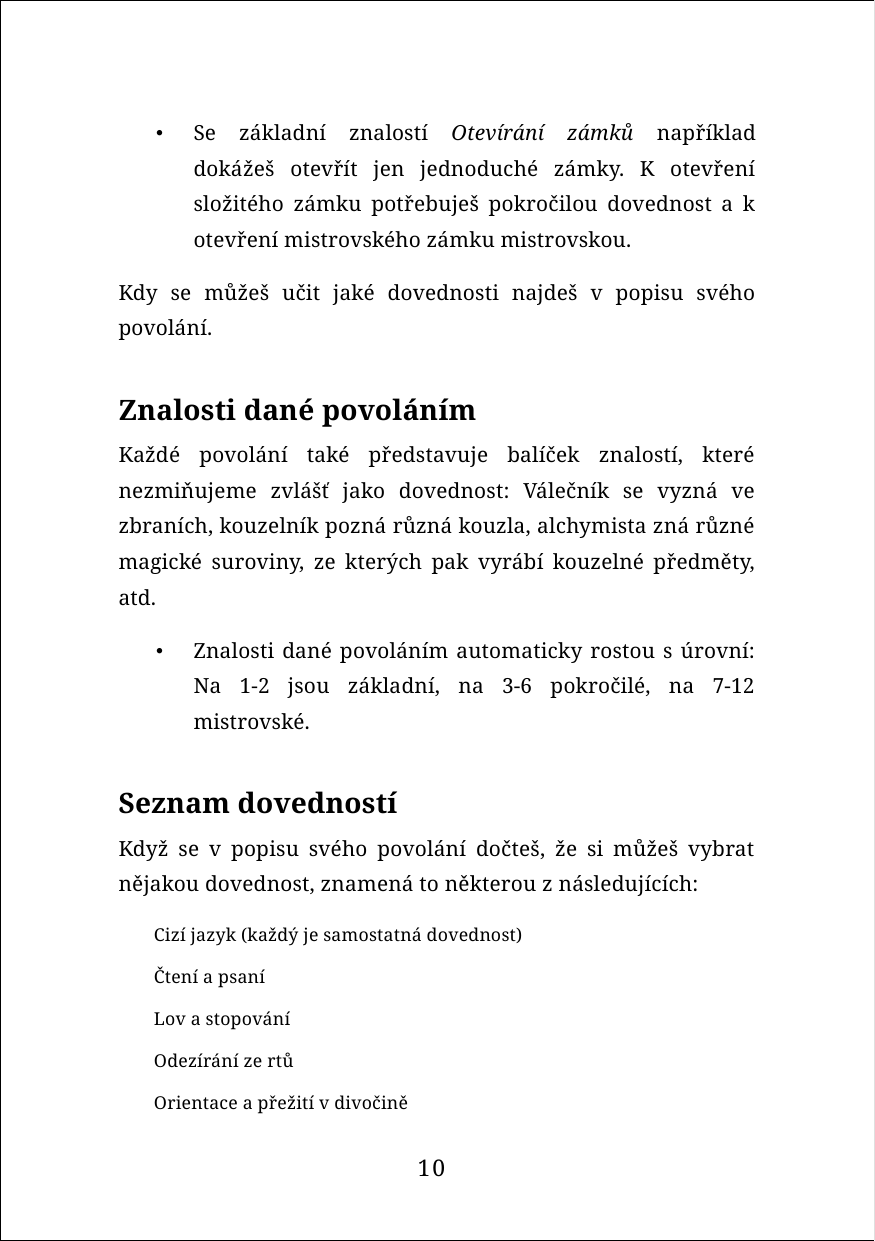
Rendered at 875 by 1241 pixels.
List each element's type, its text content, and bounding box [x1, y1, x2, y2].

subtitle Znalosti dané povoláním [118, 390, 756, 429]
list Cizí jazyk (každý je samostatná dovednost) [154, 923, 756, 947]
list Odezírání ze rtů [154, 1048, 756, 1072]
list Čtení a psaní [154, 964, 756, 989]
list Orientace a přežití v divočině [154, 1090, 756, 1114]
text Kdy se můžeš učit jaké dovednosti najdeš v popisu svého povolání. [118, 278, 756, 342]
list Znalosti dané povoláním automaticky rostou s úrovní: Na 1-2 jsou základní, na 3-6 pokročilé, na 7-12 mistrovské. [156, 636, 756, 735]
text Každé povolání také představuje balíček znalostí, které nezmiňujeme zvlášť jako dovednost: Válečník se vyzná ve zbraních, kouzelník pozná různá kouzla, alchymista zná různé magické suroviny, ze kterých pak vyrábí kouzelné předměty, atd. [118, 441, 756, 611]
list Se základní znalostí Otevírání zámků například dokážeš otevřít jen jednoduché zámky. K otevření složitého zámku potřebuješ pokročilou dovednost a k otevření mistrovského zámku mistrovskou. [156, 118, 756, 253]
list Lov a stopování [154, 1006, 756, 1031]
text Když se v popisu svého povolání dočteš, že si můžeš vybrat nějakou dovednost, znamená to některou z následujících: [118, 834, 756, 898]
subtitle Seznam dovedností [118, 784, 756, 822]
